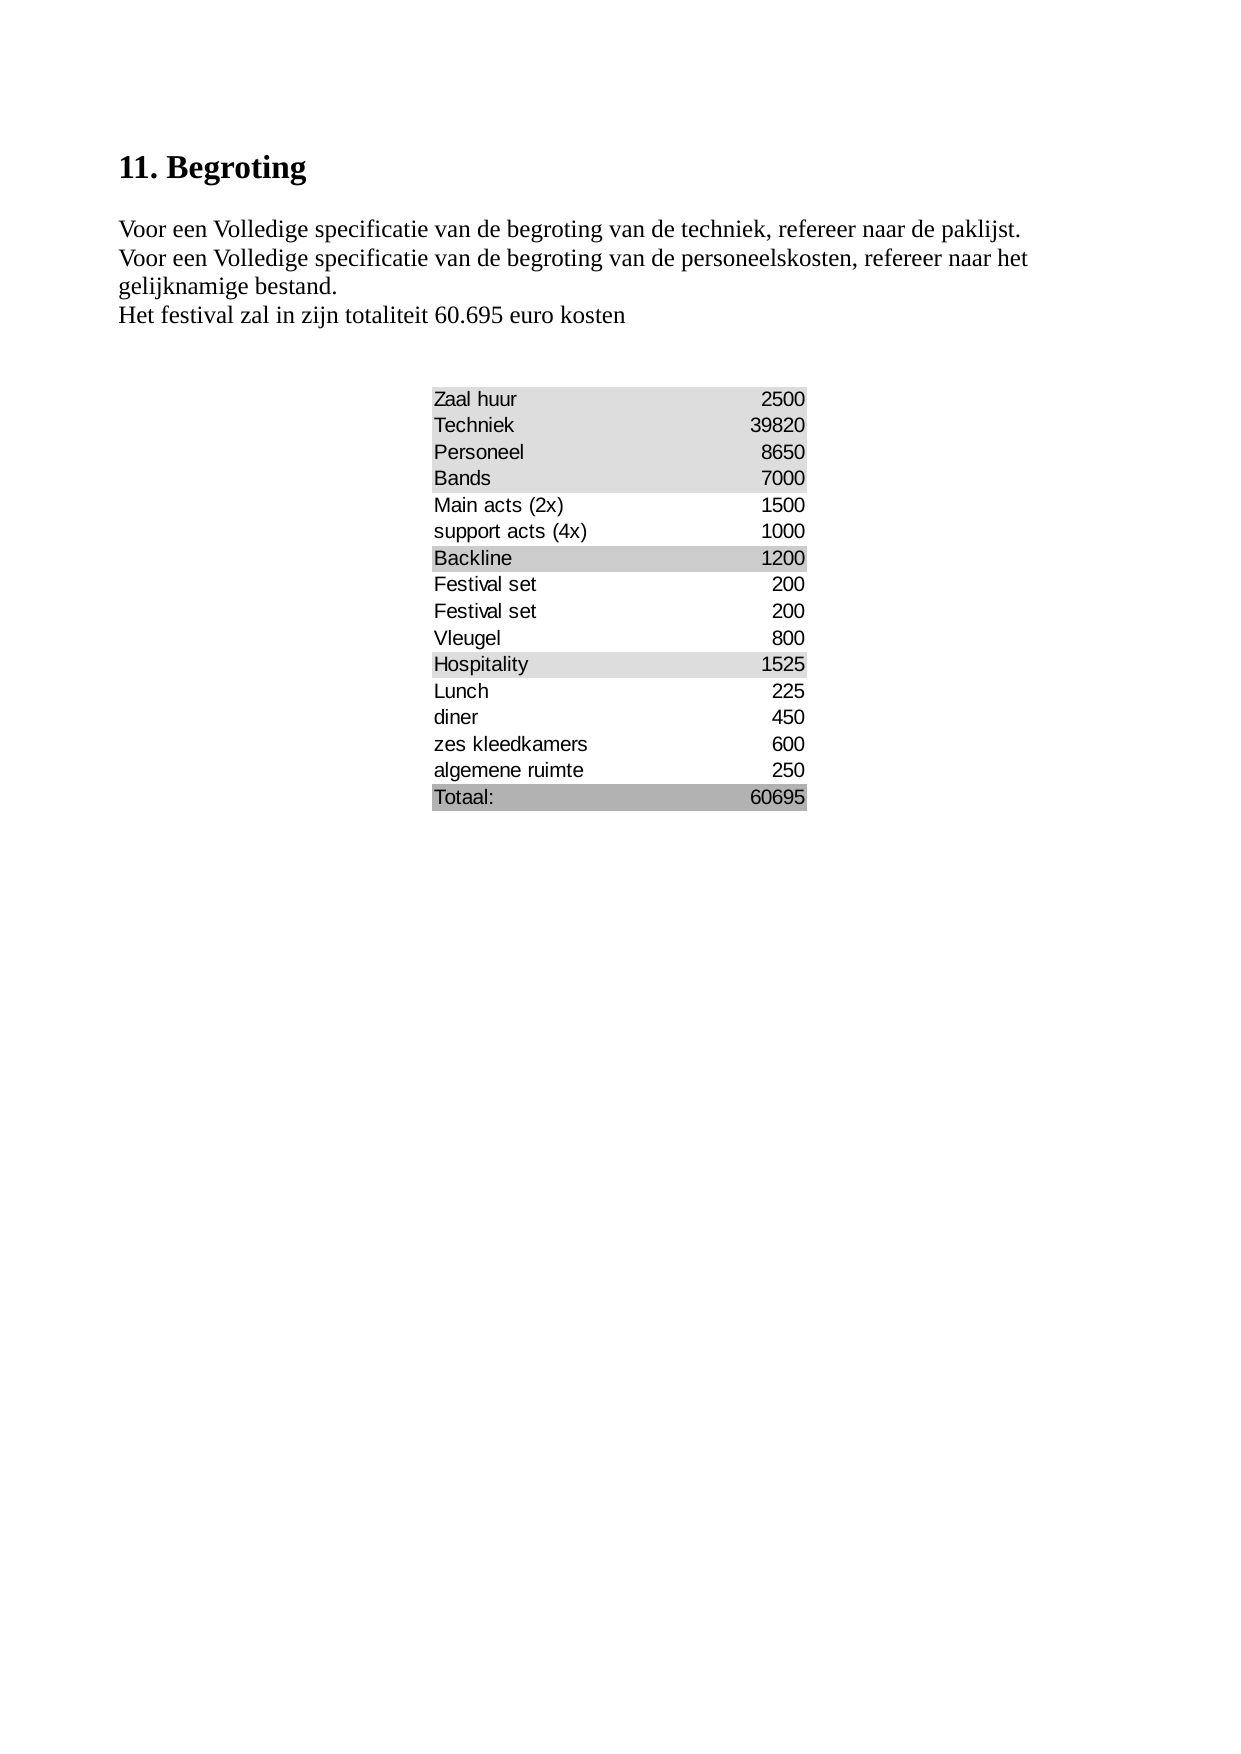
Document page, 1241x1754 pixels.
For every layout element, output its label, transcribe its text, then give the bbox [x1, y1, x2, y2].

text Voor een Volledige specificatie van de begroting van de techniek, refereer naar de paklijst. [118, 214, 1122, 243]
text Het festival zal in zijn totaliteit 60.695 euro kosten [118, 300, 1122, 329]
text 11. Begroting [118, 147, 1122, 185]
text Voor een Volledige specificatie van de begroting van de personeelskosten, refereer naar het gelijknamige bestand. [118, 243, 1122, 300]
